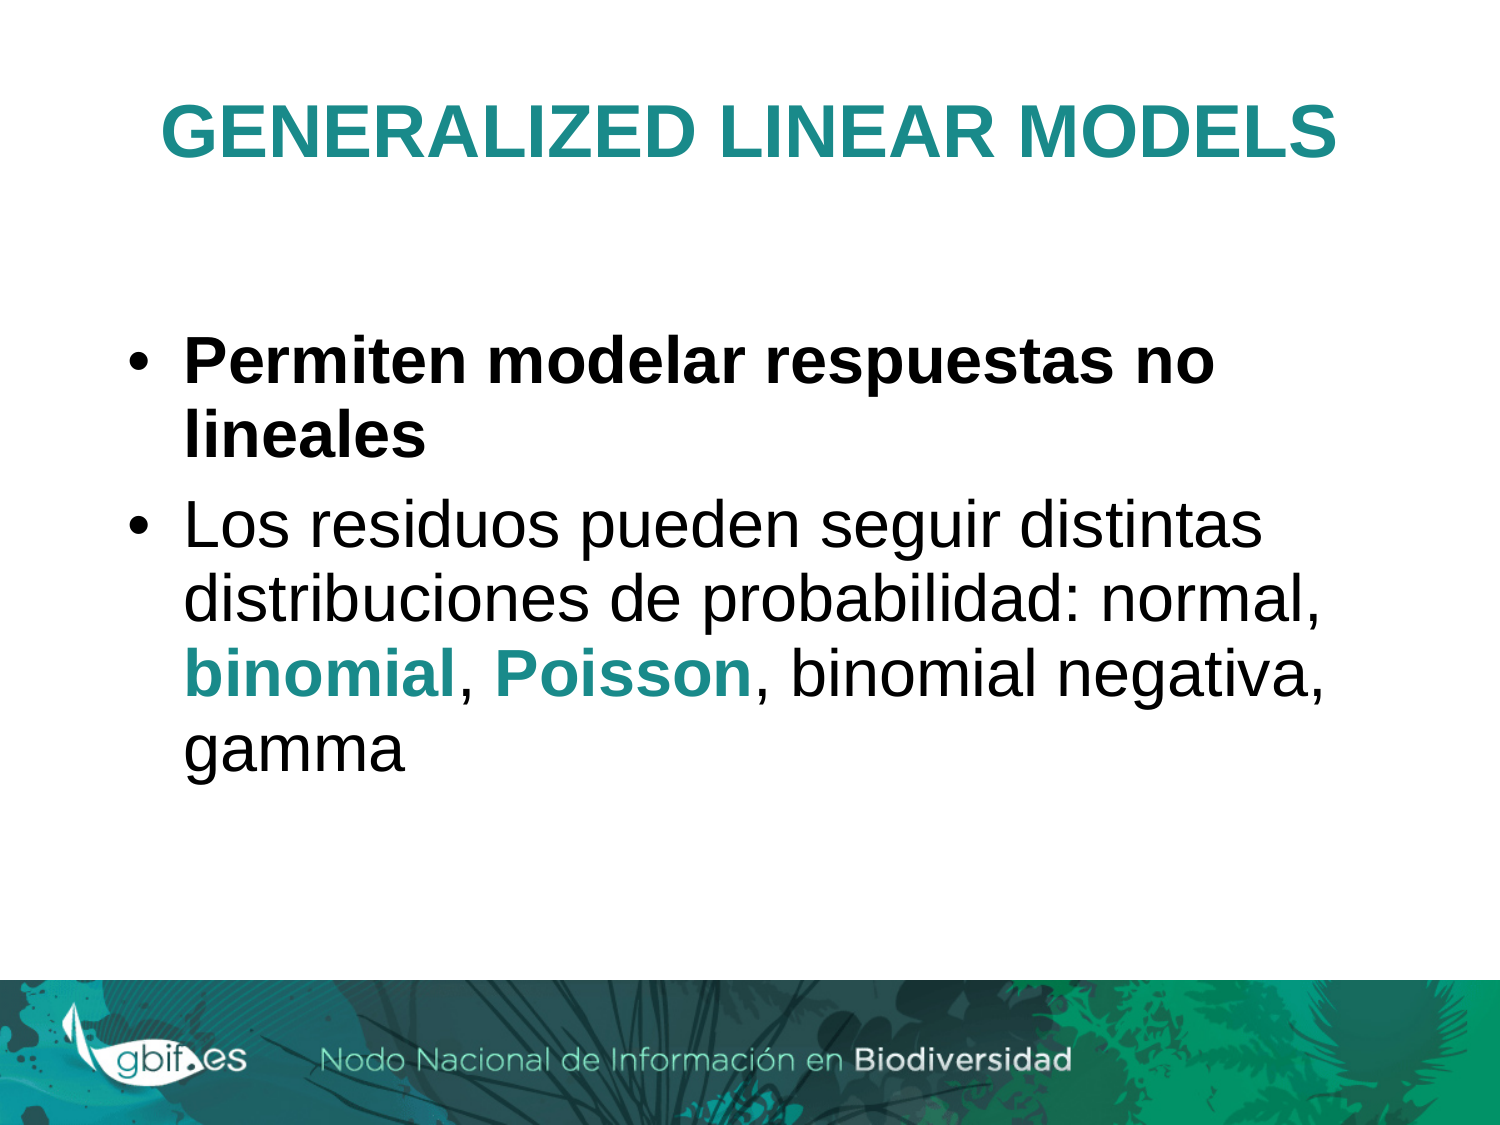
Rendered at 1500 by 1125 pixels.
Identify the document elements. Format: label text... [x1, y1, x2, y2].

title GENERALIZED LINEAR MODELS [112, 53, 1388, 209]
list Permiten modelar respuestas no lineales Los residuos pueden seguir distintas distribuciones de probabilidad: normal, binomial, Poisson, binomial negativa, gamma [112, 314, 1445, 955]
picture [0, 980, 1500, 1125]
